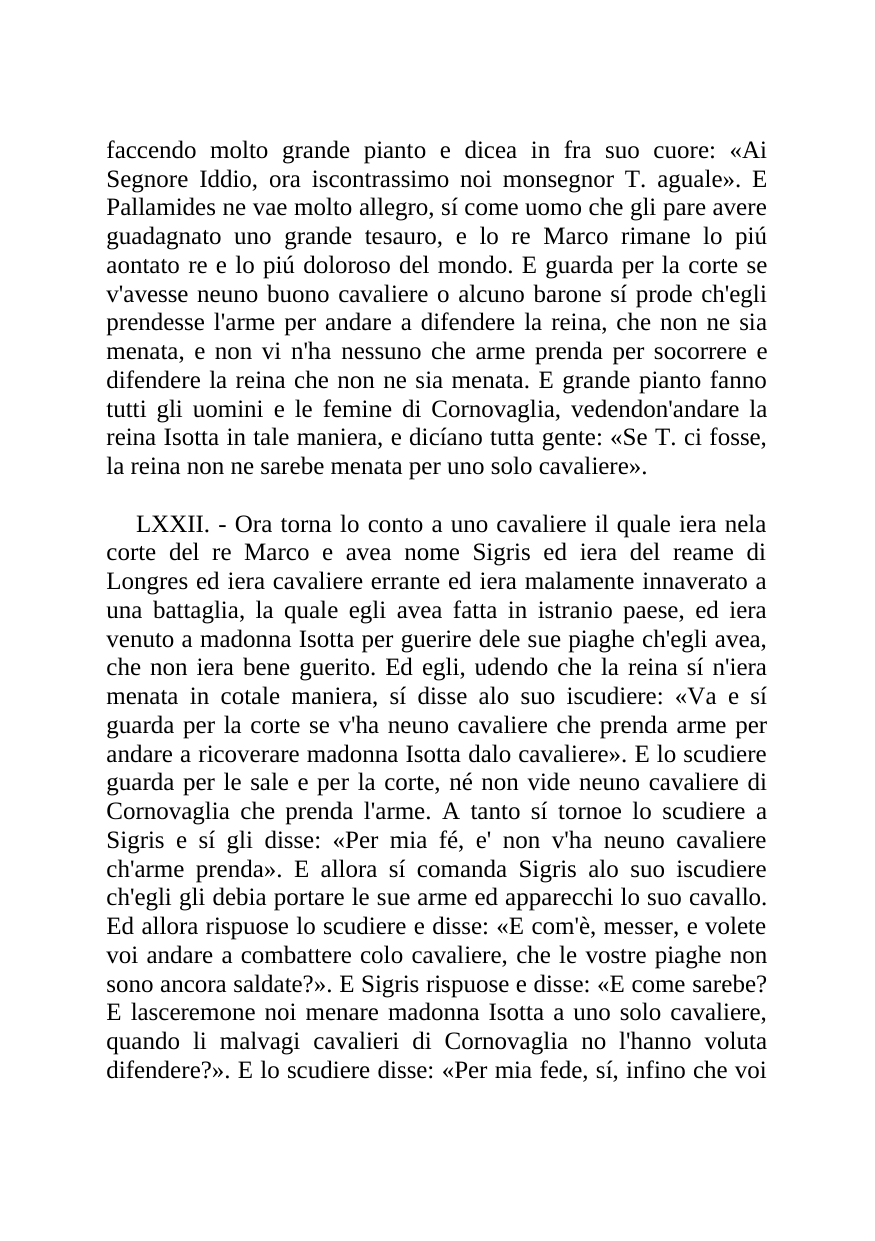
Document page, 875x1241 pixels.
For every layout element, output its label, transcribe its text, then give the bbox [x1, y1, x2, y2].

text LXXII. - Ora torna lo conto a uno cavaliere il quale iera nela corte del re Marco e avea nome Sigris ed iera del reame di Longres ed iera cavaliere errante ed iera malamente innaverato a una battaglia, la quale egli avea fatta in istranio paese, ed iera venuto a madonna Isotta per guerire dele sue piaghe ch'egli avea, che non iera bene guerito. Ed egli, udendo che la reina sí n'iera menata in cotale maniera, sí disse alo suo iscudiere: «Va e sí guarda per la corte se v'ha neuno cavaliere che prenda arme per andare a ricoverare madonna Isotta dalo cavaliere». E lo scudiere guarda per le sale e per la corte, né non vide neuno cavaliere di Cornovaglia che prenda l'arme. A tanto sí tornoe lo scudiere a Sigris e sí gli disse: «Per mia fé, e' non v'ha neuno cavaliere ch'arme prenda». E allora sí comanda Sigris alo suo iscudiere ch'egli gli debia portare le sue arme ed apparecchi lo suo cavallo. Ed allora rispuose lo scudiere e disse: «E com'è, messer, e volete voi andare a combattere colo cavaliere, che le vostre piaghe non sono ancora saldate?». E Sigris rispuose e disse: «E come sarebe? E lasceremone noi menare madonna Isotta a uno solo cavaliere, quando li malvagi cavalieri di Cornovaglia no l'hanno voluta difendere?». E lo scudiere disse: «Per mia fede, sí, infino che voi [106, 509, 768, 1084]
text faccendo molto grande pianto e dicea in fra suo cuore: «Ai Segnore Iddio, ora iscontrassimo noi monsegnor T. aguale». E Pallamides ne vae molto allegro, sí come uomo che gli pare avere guadagnato uno grande tesauro, e lo re Marco rimane lo piú aontato re e lo piú doloroso del mondo. E guarda per la corte se v'avesse neuno buono cavaliere o alcuno barone sí prode ch'egli prendesse l'arme per andare a difendere la reina, che non ne sia menata, e non vi n'ha nessuno che arme prenda per socorrere e difendere la reina che non ne sia menata. E grande pianto fanno tutti gli uomini e le femine di Cornovaglia, vedendon'andare la reina Isotta in tale maniera, e dicíano tutta gente: «Se T. ci fosse, la reina non ne sarebe menata per uno solo cavaliere». [106, 135, 768, 480]
